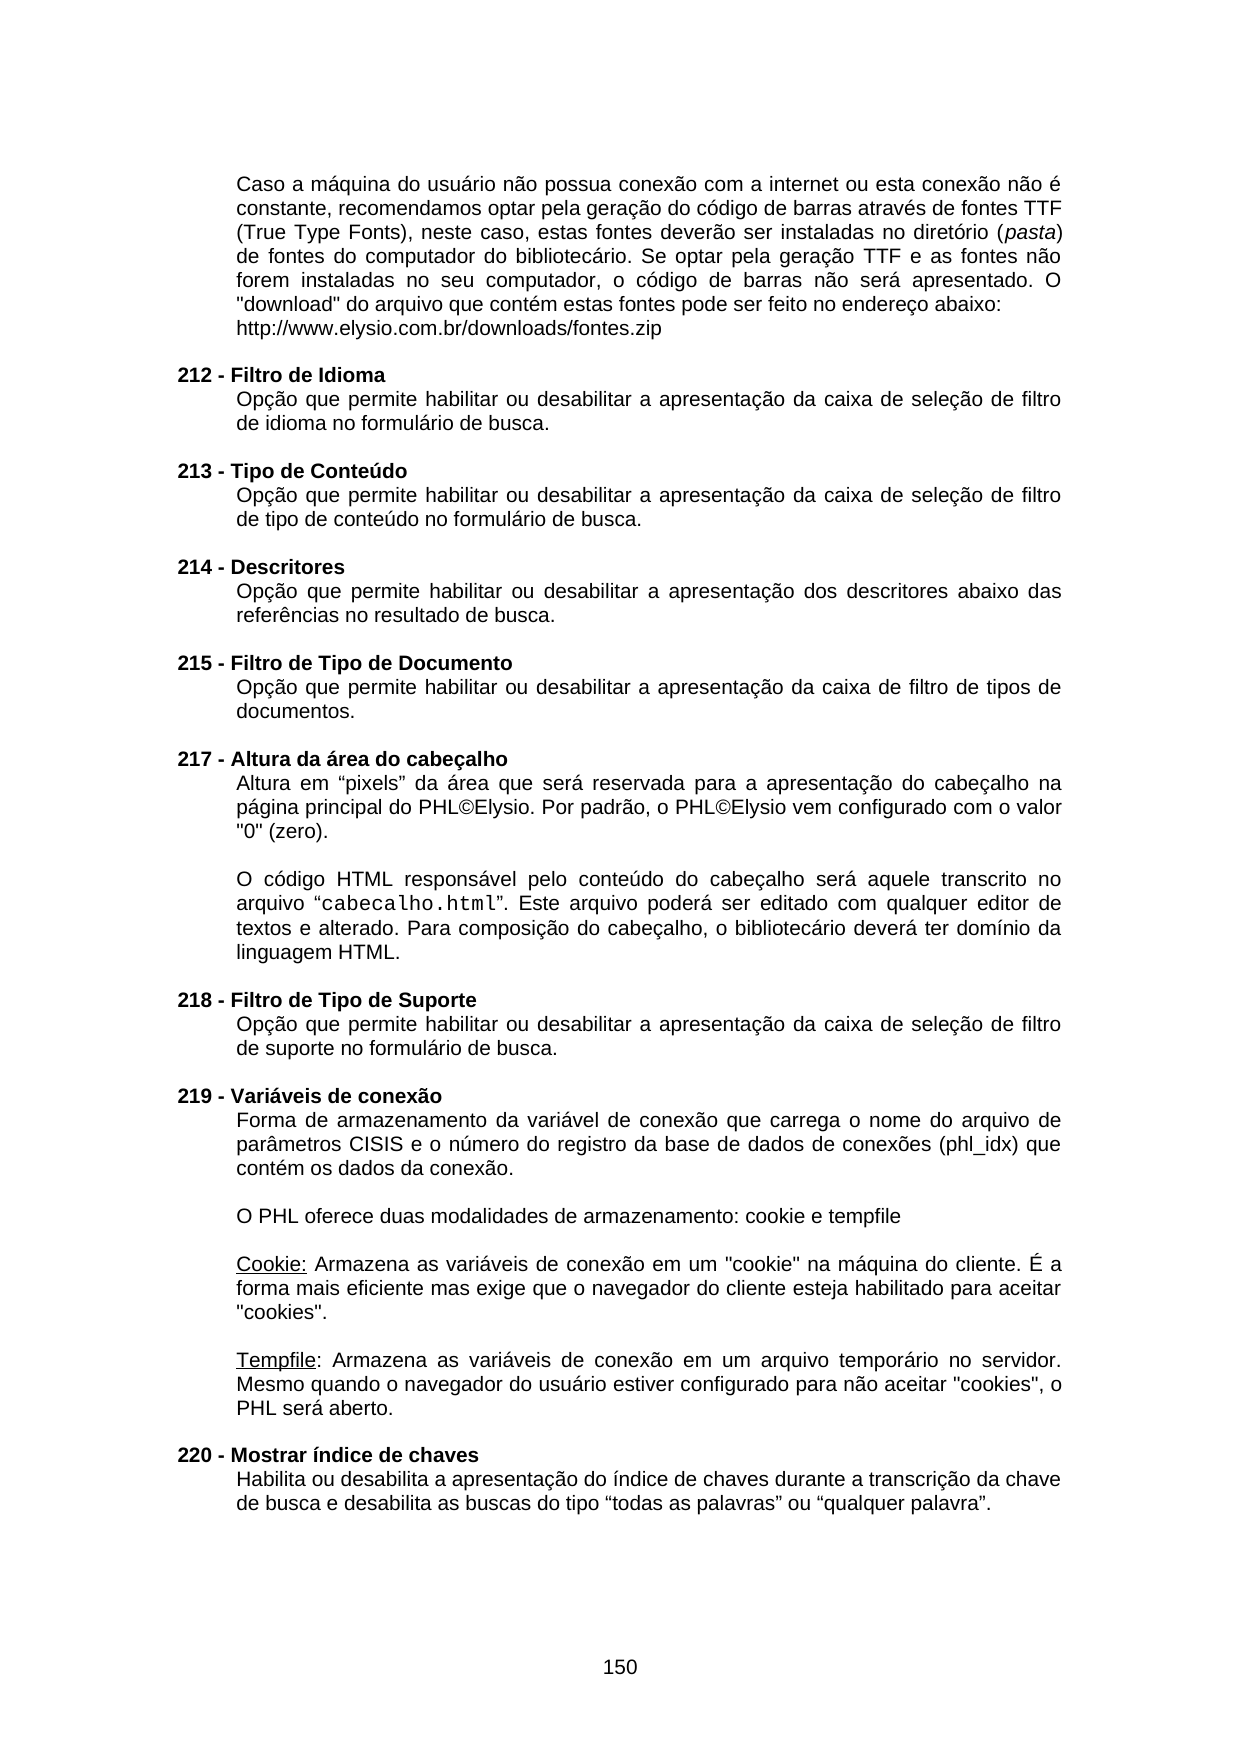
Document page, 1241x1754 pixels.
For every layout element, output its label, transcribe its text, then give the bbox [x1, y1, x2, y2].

text O PHL oferece duas modalidades de armazenamento: cookie e tempfile [236, 1204, 1063, 1228]
text O código HTML responsável pelo conteúdo do cabeçalho será aquele transcrito no arquivo “cabecalho.html”. Este arquivo poderá ser editado com qualquer editor de textos e alterado. Para composição do cabeçalho, o bibliotecário deverá ter domínio da linguagem HTML. [236, 866, 1063, 964]
text Altura em “pixels” da área que será reservada para a apresentação do cabeçalho na página principal do PHL©Elysio. Por padrão, o PHL©Elysio vem configurado com o valor "0" (zero). [236, 771, 1063, 842]
text Caso a máquina do usuário não possua conexão com a internet ou esta conexão não é constante, recomendamos optar pela geração do código de barras através de fontes TTF (True Type Fonts), neste caso, estas fontes deverão ser instaladas no diretório (pasta) de fontes do computador do bibliotecário. Se optar pela geração TTF e as fontes não forem instaladas no seu computador, o código de barras não será apresentado. O "download" do arquivo que contém estas fontes pode ser feito no endereço abaixo: [236, 172, 1063, 315]
text Opção que permite habilitar ou desabilitar a apresentação da caixa de filtro de tipos de documentos. [236, 675, 1063, 723]
text 213 - Tipo de Conteúdo [177, 459, 1063, 483]
text 219 - Variáveis de conexão [177, 1084, 1063, 1108]
text Opção que permite habilitar ou desabilitar a apresentação da caixa de seleção de filtro de idioma no formulário de busca. [236, 387, 1063, 435]
text Forma de armazenamento da variável de conexão que carrega o nome do arquivo de parâmetros CISIS e o número do registro da base de dados de conexões (phl_idx) que contém os dados da conexão. [236, 1108, 1063, 1180]
text 212 - Filtro de Idioma [177, 363, 1063, 387]
text Habilita ou desabilita a apresentação do índice de chaves durante a transcrição da chave de busca e desabilita as buscas do tipo “todas as palavras” ou “qualquer palavra”. [236, 1467, 1063, 1515]
text 220 - Mostrar índice de chaves [177, 1443, 1063, 1467]
text Opção que permite habilitar ou desabilitar a apresentação da caixa de seleção de filtro de tipo de conteúdo no formulário de busca. [236, 483, 1063, 531]
text Cookie: Armazena as variáveis de conexão em um "cookie" na máquina do cliente. É a forma mais eficiente mas exige que o navegador do cliente esteja habilitado para aceitar "cookies". [236, 1252, 1063, 1323]
text Opção que permite habilitar ou desabilitar a apresentação da caixa de seleção de filtro de suporte no formulário de busca. [236, 1012, 1063, 1060]
text http://www.elysio.com.br/downloads/fontes.zip [236, 315, 1063, 339]
text Tempfile: Armazena as variáveis de conexão em um arquivo temporário no servidor. Mesmo quando o navegador do usuário estiver configurado para não aceitar "cookies", o PHL será aberto. [236, 1347, 1063, 1419]
text 214 - Descritores [177, 555, 1063, 579]
text 217 - Altura da área do cabeçalho [177, 747, 1063, 771]
text 218 - Filtro de Tipo de Suporte [177, 988, 1063, 1012]
text 215 - Filtro de Tipo de Documento [177, 651, 1063, 675]
text Opção que permite habilitar ou desabilitar a apresentação dos descritores abaixo das referências no resultado de busca. [236, 579, 1063, 627]
